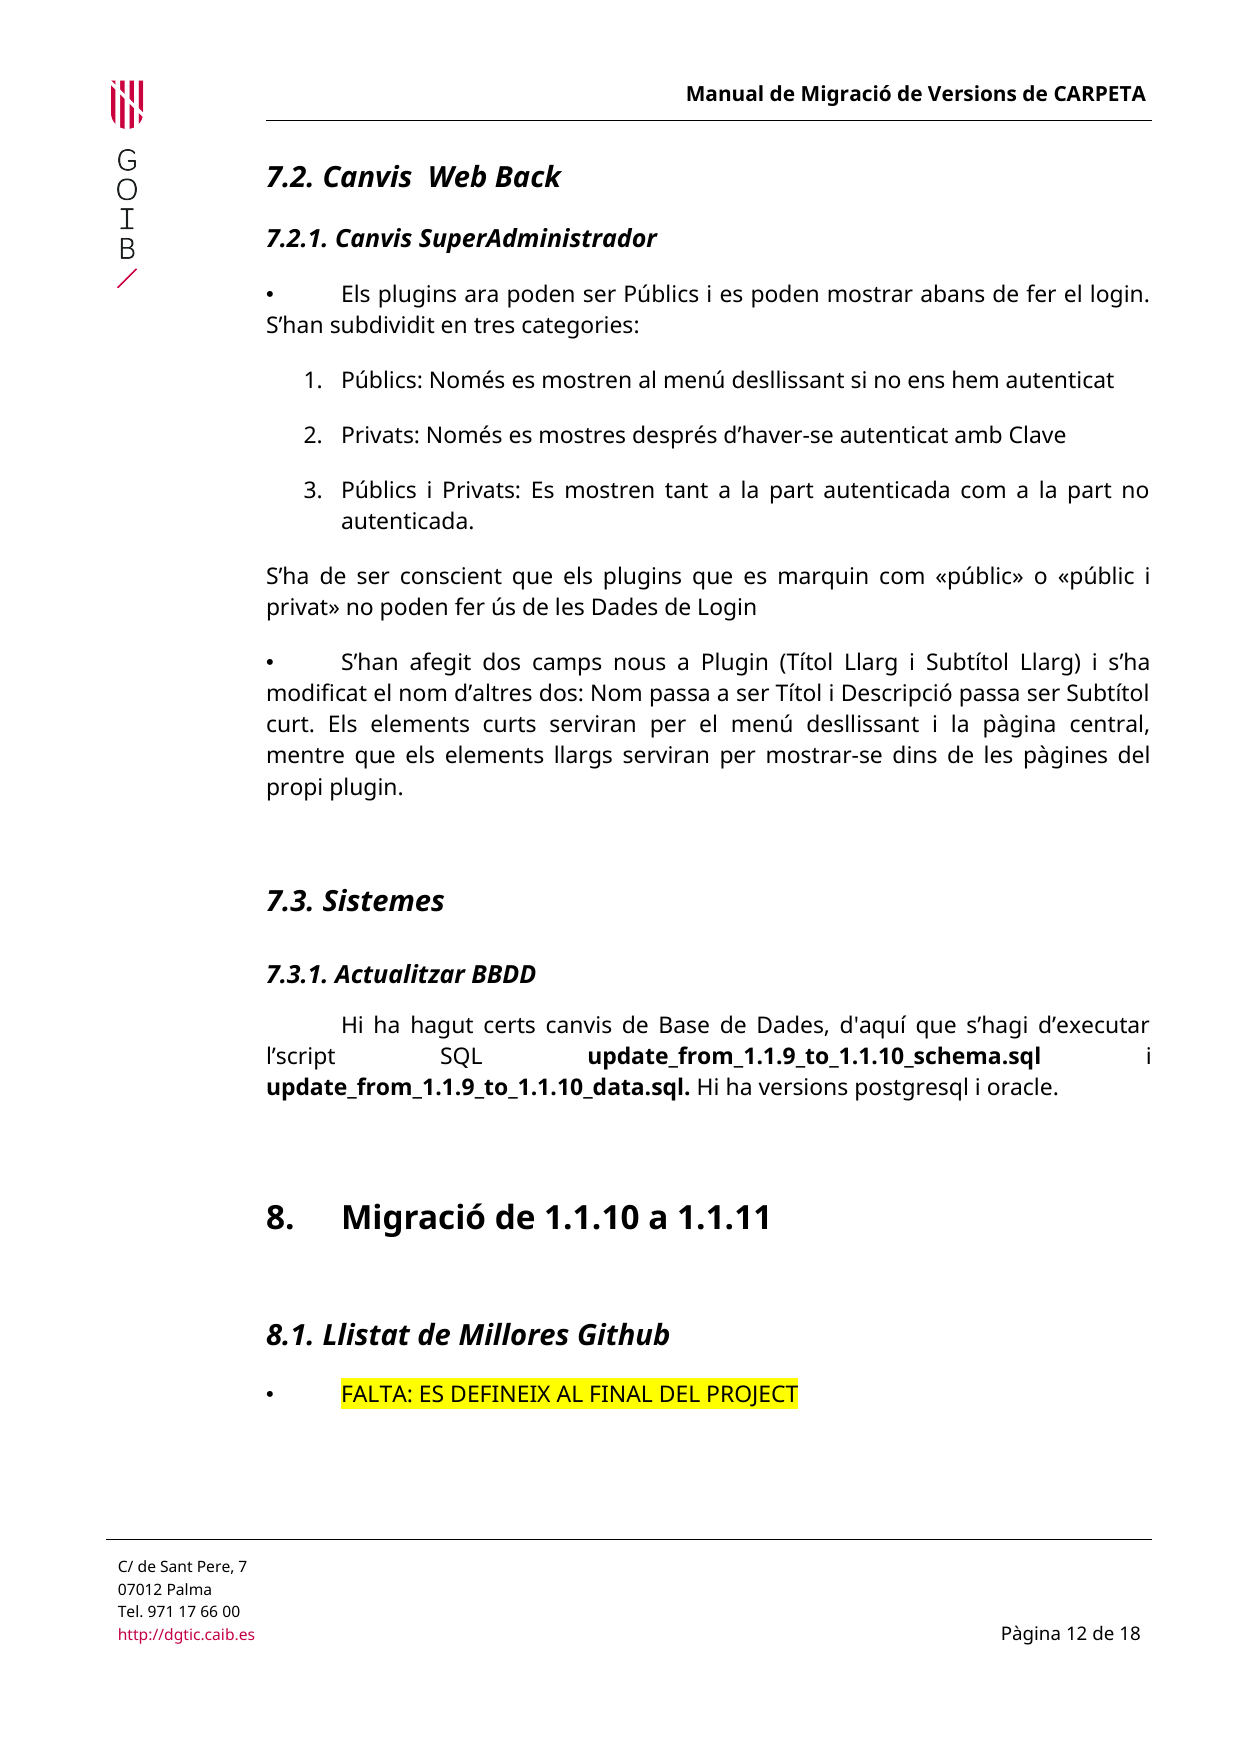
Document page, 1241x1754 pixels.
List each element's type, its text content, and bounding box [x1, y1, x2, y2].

subtitle Canvis Web Back [266, 156, 1152, 196]
list Els plugins ara poden ser Públics i es poden mostrar abans de fer el login. S’han subdividit en tres categories: [266, 278, 1152, 341]
subtitle Canvis SuperAdministrador [266, 220, 1152, 254]
list Hi ha hagut certs canvis de Base de Dades, d'aquí que s’hagi d’executar l’script SQL update_from_1.1.9_to_1.1.10_schema.sql i update_from_1.1.9_to_1.1.10_data.sql. Hi ha versions postgresql i oracle. [266, 1009, 1152, 1103]
subtitle Sistemes [266, 880, 1152, 920]
list Públics i Privats: Es mostren tant a la part autenticada com a la part no autenticada. [303, 474, 1152, 536]
text S’ha de ser conscient que els plugins que es marquin com «públic» o «públic i privat» no poden fer ús de les Dades de Login [266, 560, 1152, 622]
list Públics: Només es mostren al menú desllissant si no ens hem autenticat [303, 364, 1152, 395]
picture [82, 57, 172, 319]
subtitle Llistat de Millores Github [266, 1314, 1152, 1353]
list Privats: Només es mostres després d’haver-se autenticat amb Clave [303, 419, 1152, 450]
list S’han afegit dos camps nous a Plugin (Títol Llarg i Subtítol Llarg) i s’ha modificat el nom d’altres dos: Nom passa a ser Títol i Descripció passa ser Subtítol curt. Els elements curts serviran per el menú desllissant i la pàgina central, mentre que els elements llargs serviran per mostrar-se dins de les pàgines del propi plugin. [266, 646, 1152, 802]
list FALTA: ES DEFINEIX AL FINAL DEL PROJECT [266, 1378, 1152, 1409]
subtitle Actualitzar BBDD [266, 957, 1152, 991]
subtitle Migració de 1.1.10 a 1.1.11 [266, 1194, 1152, 1239]
